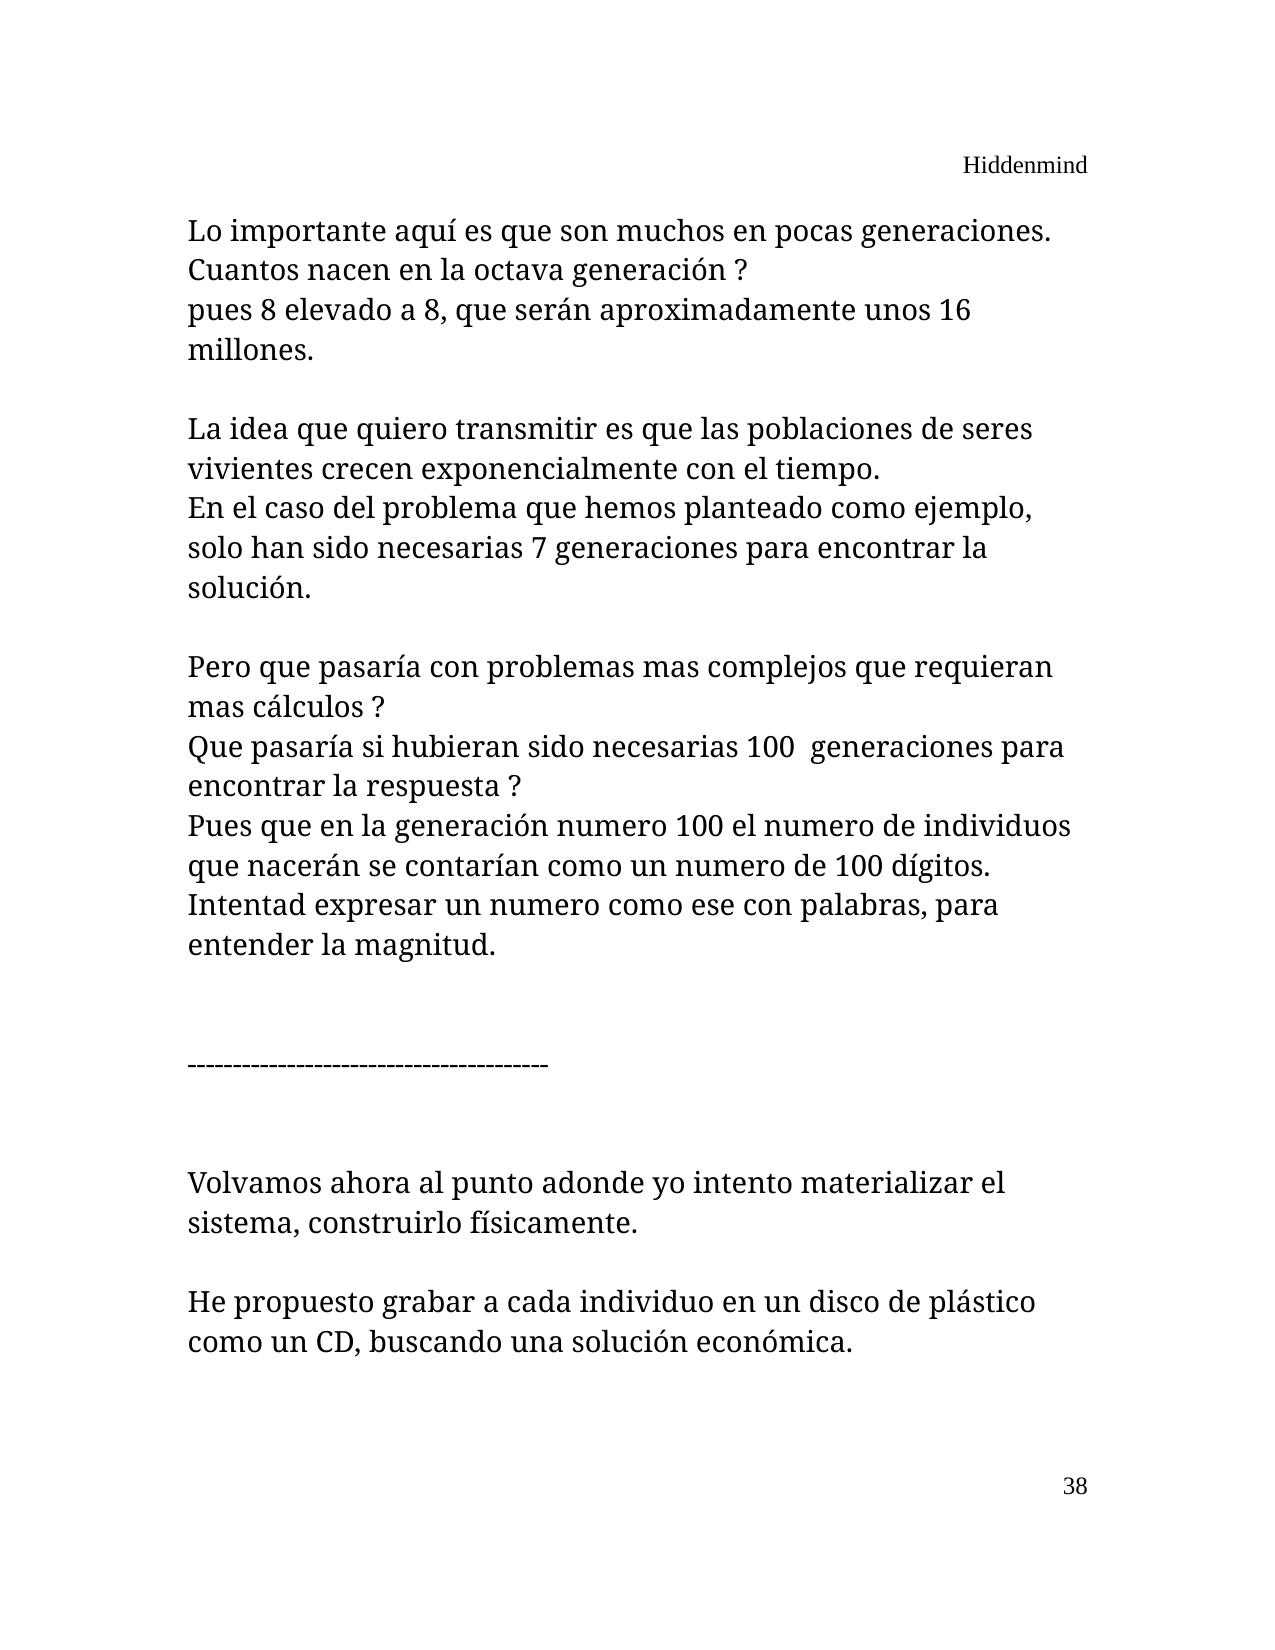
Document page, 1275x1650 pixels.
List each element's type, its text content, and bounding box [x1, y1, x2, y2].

text Pues que en la generación numero 100 el numero de individuos que nacerán se contarían como un numero de 100 dígitos. [187, 805, 1087, 885]
text La idea que quiero transmitir es que las poblaciones de seres vivientes crecen exponencialmente con el tiempo. [187, 408, 1087, 488]
text Intentad expresar un numero como ese con palabras, para entender la magnitud. [187, 885, 1087, 964]
text En el caso del problema que hemos planteado como ejemplo, solo han sido necesarias 7 generaciones para encontrar la solución. [187, 488, 1087, 607]
text He propuesto grabar a cada individuo en un disco de plástico como un CD, buscando una solución económica. [187, 1282, 1087, 1361]
text pues 8 elevado a 8, que serán aproximadamente unos 16 millones. [187, 289, 1087, 369]
text ---------------------------------------- [187, 1043, 1087, 1083]
text Volvamos ahora al punto adonde yo intento materializar el sistema, construirlo físicamente. [187, 1162, 1087, 1242]
text Pero que pasaría con problemas mas complejos que requieran mas cálculos ? [187, 647, 1087, 726]
text Que pasaría si hubieran sido necesarias 100 generaciones para encontrar la respuesta ? [187, 726, 1087, 805]
text Lo importante aquí es que son muchos en pocas generaciones. [187, 210, 1087, 250]
text Cuantos nacen en la octava generación ? [187, 250, 1087, 289]
